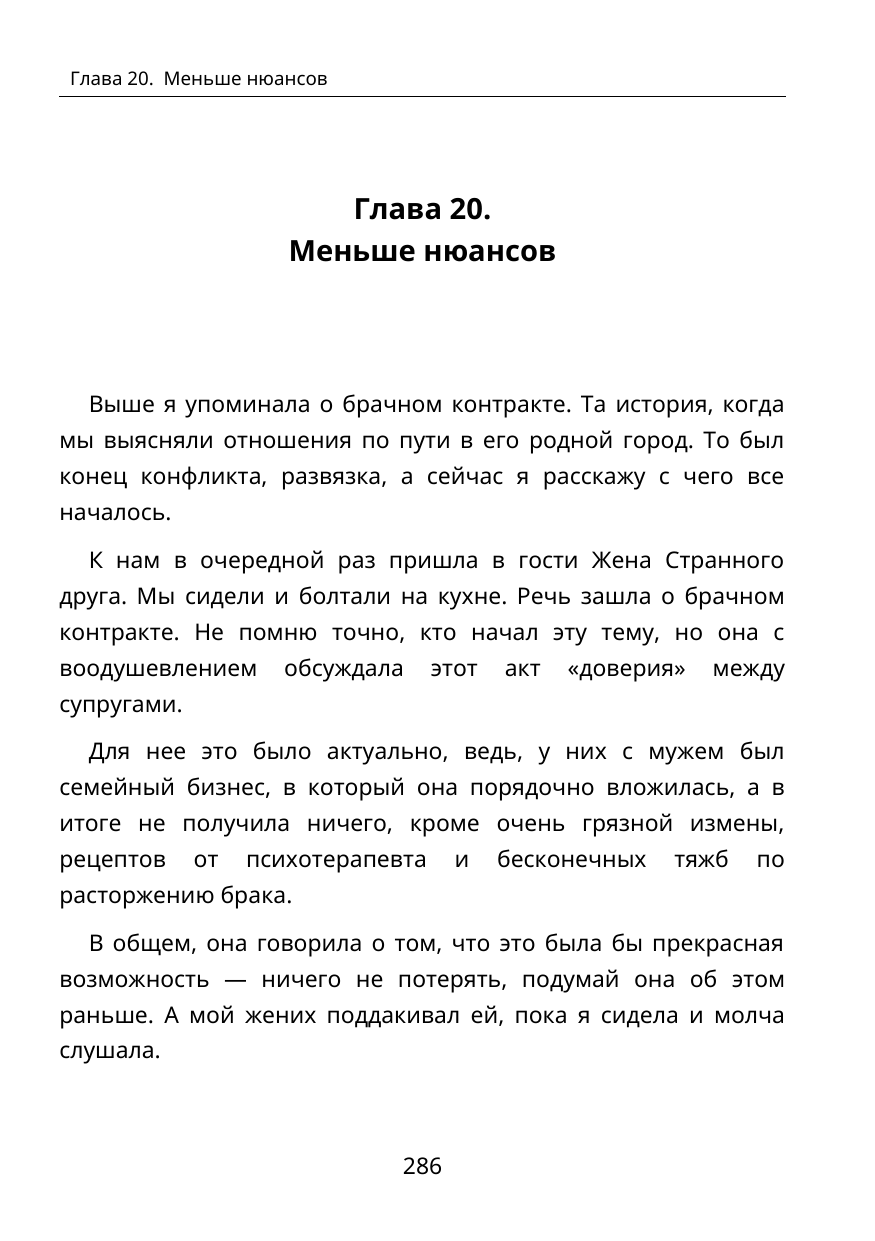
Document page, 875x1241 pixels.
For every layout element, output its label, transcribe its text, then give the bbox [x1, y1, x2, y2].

text Для нее это было актуально, ведь, у них с мужем был семейный бизнес, в который она порядочно вложилась, а в итоге не получила ничего, кроме очень грязной измены, рецептов от психотерапевта и бесконечных тяжб по расторжению брака. [59, 735, 786, 910]
subtitle Глава 20. Меньше нюансов [59, 185, 786, 270]
text Выше я упоминала о брачном контракте. Та история, когда мы выясняли отношения по пути в его родной город. То был конец конфликта, развязка, а сейчас я расскажу с чего все началось. [59, 388, 786, 527]
text В общем, она говорила о том, что это была бы прекрасная возможность — ничего не потерять, подумай она об этом раньше. А мой жених поддакивал ей, пока я сидела и молча слушала. [59, 927, 786, 1066]
text К нам в очередной раз пришла в гости Жена Странного друга. Мы сидели и болтали на кухне. Речь зашла о брачном контракте. Не помню точно, кто начал эту тему, но она с воодушевлением обсуждала этот акт «доверия» между супругами. [59, 544, 786, 719]
